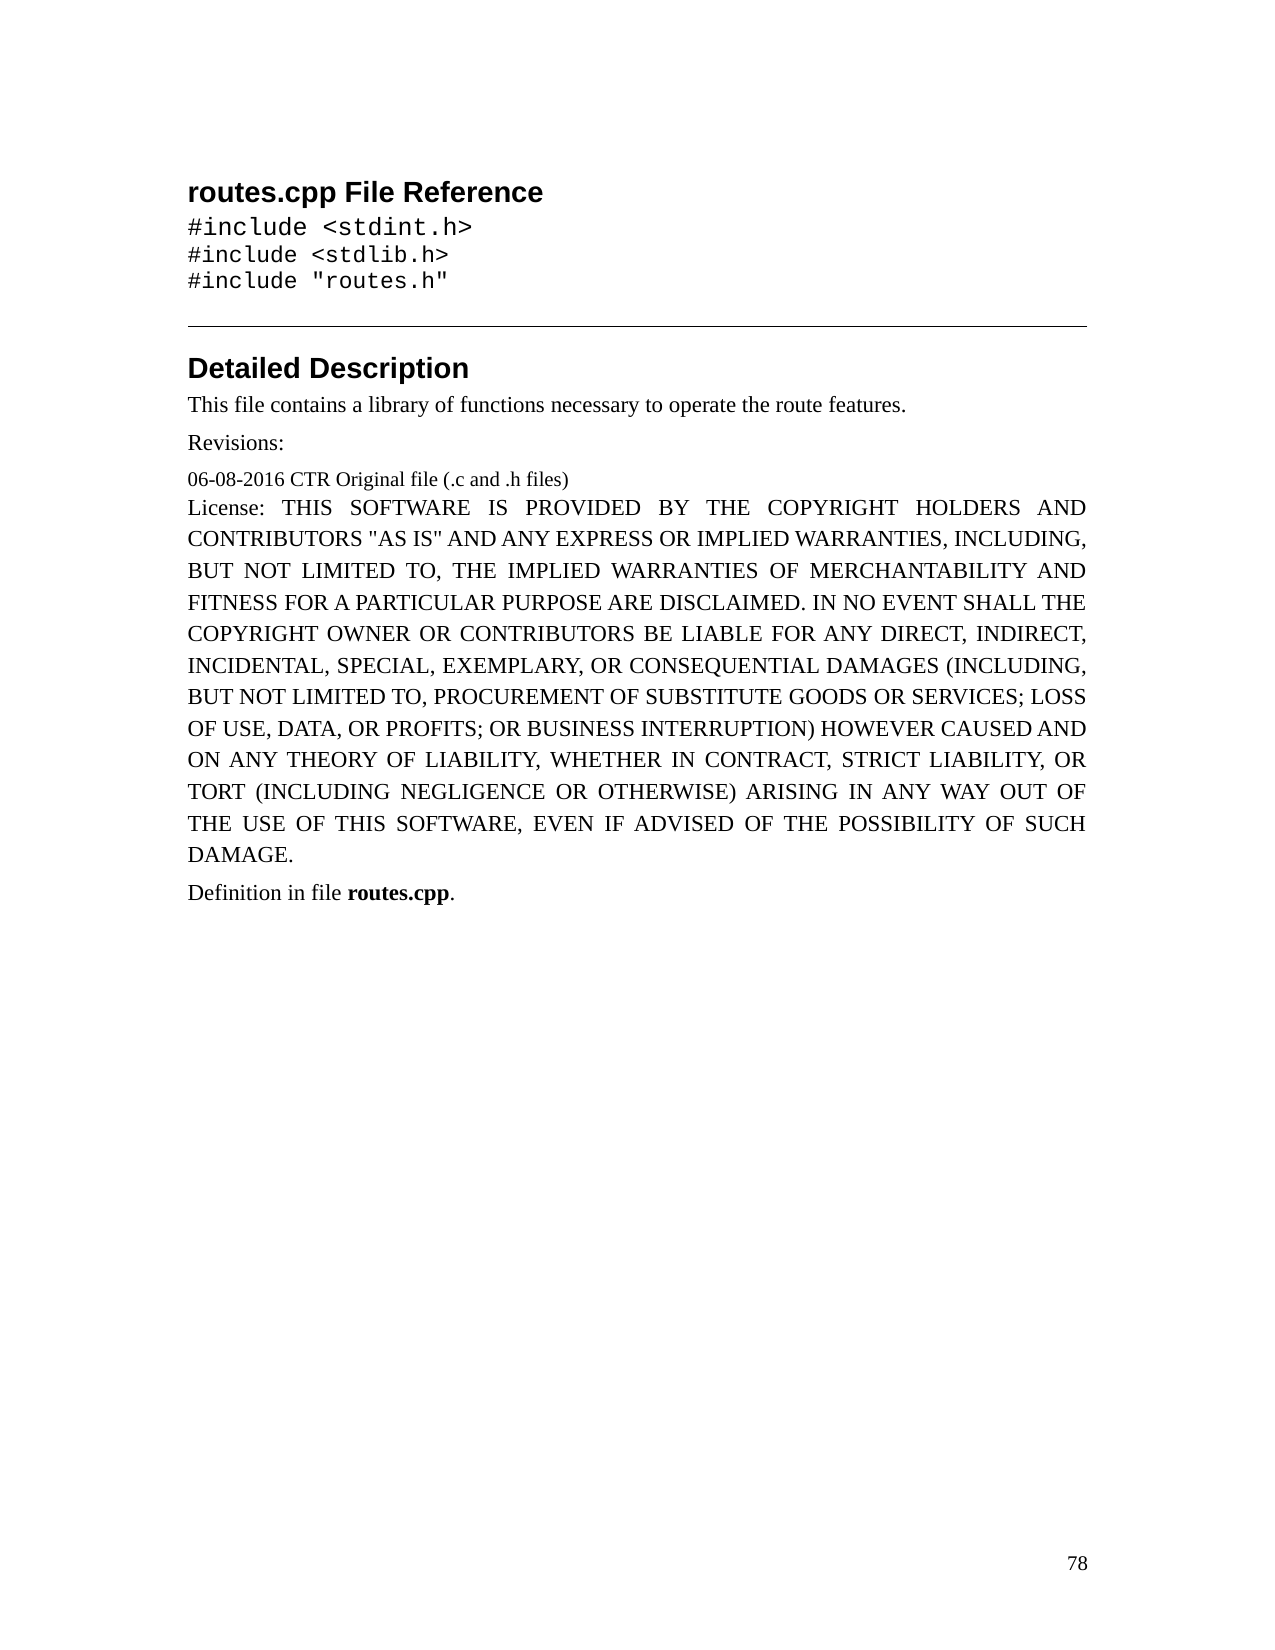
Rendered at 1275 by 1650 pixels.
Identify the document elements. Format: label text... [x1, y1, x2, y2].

text License: THIS SOFTWARE IS PROVIDED BY THE COPYRIGHT HOLDERS AND CONTRIBUTORS "AS IS" AND ANY EXPRESS OR IMPLIED WARRANTIES, INCLUDING, BUT NOT LIMITED TO, THE IMPLIED WARRANTIES OF MERCHANTABILITY AND FITNESS FOR A PARTICULAR PURPOSE ARE DISCLAIMED. IN NO EVENT SHALL THE COPYRIGHT OWNER OR CONTRIBUTORS BE LIABLE FOR ANY DIRECT, INDIRECT, INCIDENTAL, SPECIAL, EXEMPLARY, OR CONSEQUENTIAL DAMAGES (INCLUDING, BUT NOT LIMITED TO, PROCUREMENT OF SUBSTITUTE GOODS OR SERVICES; LOSS OF USE, DATA, OR PROFITS; OR BUSINESS INTERRUPTION) HOWEVER CAUSED AND ON ANY THEORY OF LIABILITY, WHETHER IN CONTRACT, STRICT LIABILITY, OR TORT (INCLUDING NEGLIGENCE OR OTHERWISE) ARISING IN ANY WAY OUT OF THE USE OF THIS SOFTWARE, EVEN IF ADVISED OF THE POSSIBILITY OF SUCH DAMAGE. [187, 494, 1087, 867]
text This file contains a library of functions necessary to operate the route features. [187, 391, 1087, 417]
subtitle routes.cpp File Reference [187, 175, 1087, 208]
text #include "routes.h" [187, 269, 1087, 295]
text Revisions: [187, 429, 1087, 455]
list 06-08-2016 CTR Original file (.c and .h files) [187, 467, 1087, 491]
subtitle Detailed Description [187, 351, 1087, 385]
text Definition in file routes.cpp. [187, 879, 1087, 905]
text #include <stdint.h> [187, 215, 1087, 243]
text #include <stdlib.h> [187, 243, 1087, 269]
